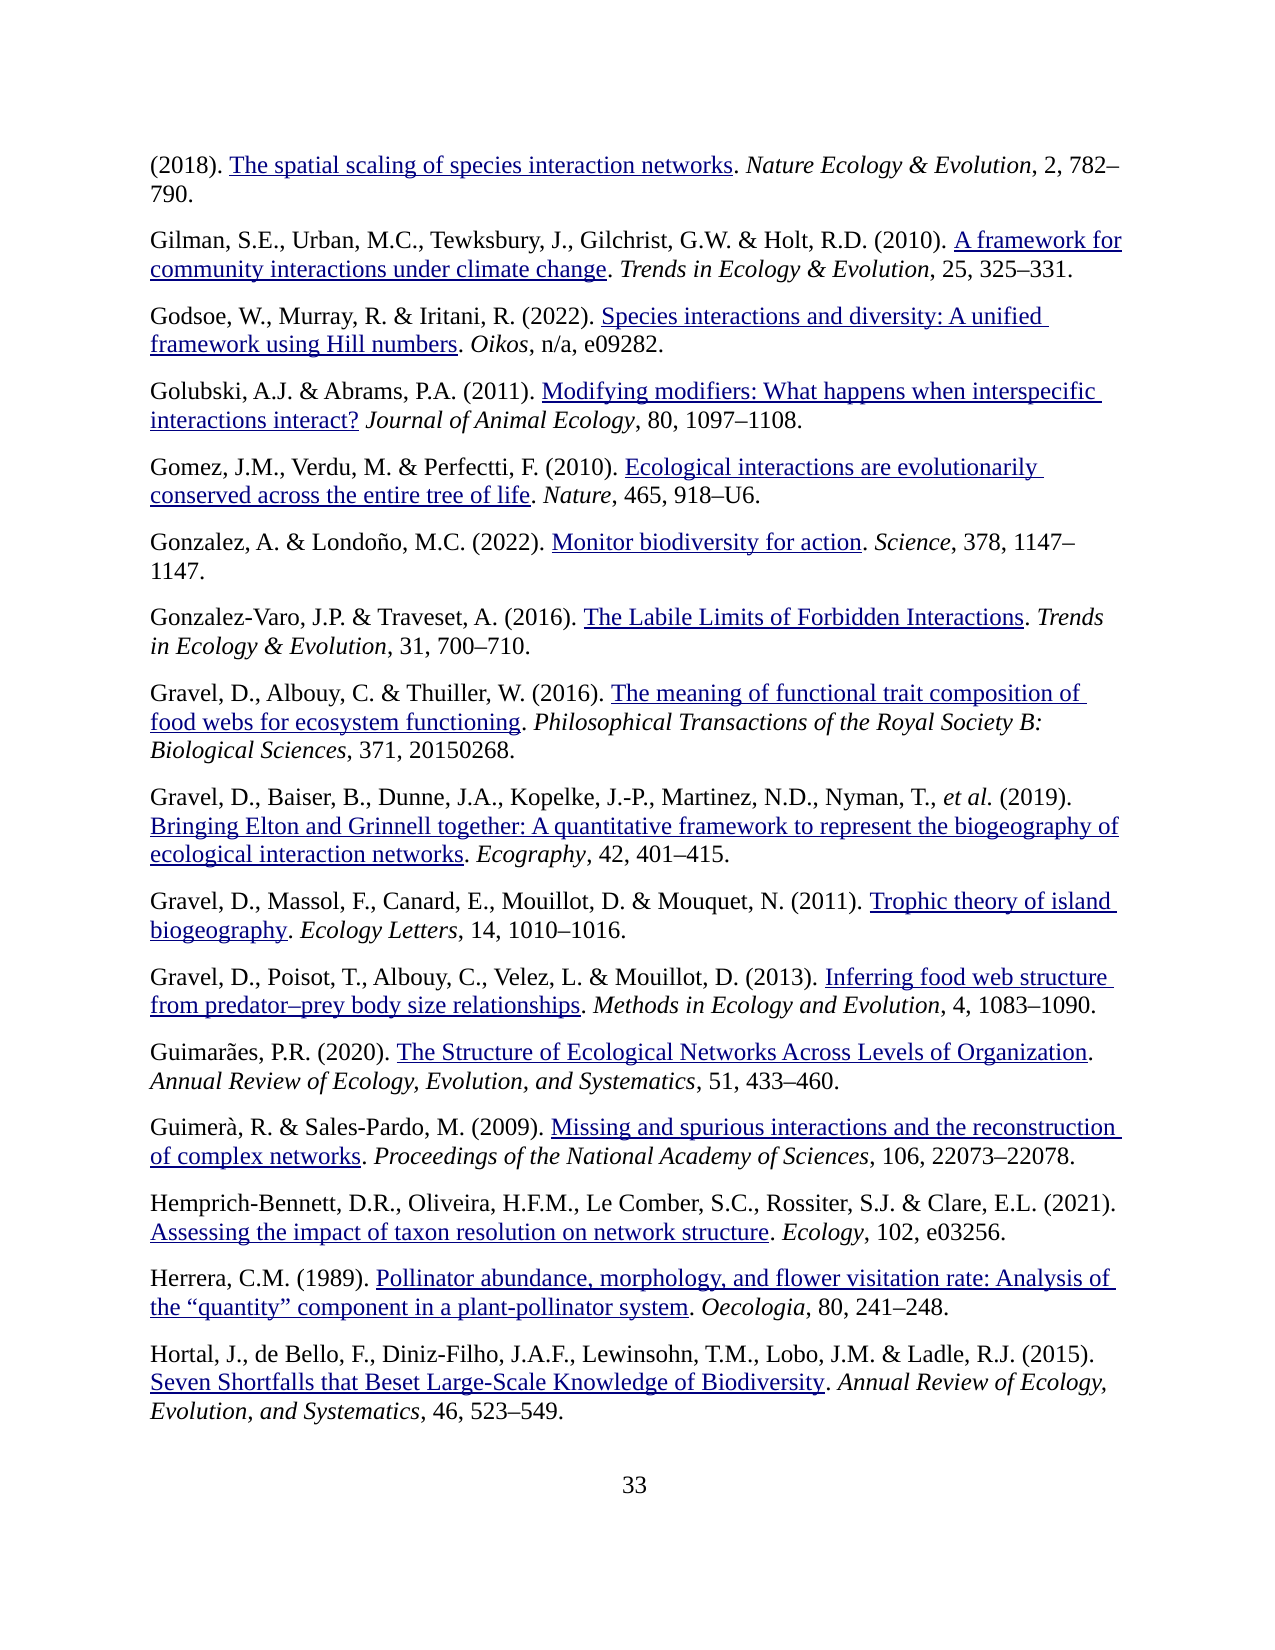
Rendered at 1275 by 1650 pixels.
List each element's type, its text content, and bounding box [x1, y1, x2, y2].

text Gonzalez, A. & Londoño, M.C. (2022). Monitor biodiversity for action. Science, 378, 1147–1147. [150, 527, 1125, 584]
text Gravel, D., Poisot, T., Albouy, C., Velez, L. & Mouillot, D. (2013). Inferring food web structure from predator–prey body size relationships. Methods in Ecology and Evolution, 4, 1083–1090. [150, 962, 1125, 1019]
text Gravel, D., Baiser, B., Dunne, J.A., Kopelke, J.-P., Martinez, N.D., Nyman, T., et al. (2019). Bringing Elton and Grinnell together: A quantitative framework to represent the biogeography of ecological interaction networks. Ecography, 42, 401–415. [150, 782, 1125, 868]
text Gonzalez-Varo, J.P. & Traveset, A. (2016). The Labile Limits of Forbidden Interactions. Trends in Ecology & Evolution, 31, 700–710. [150, 602, 1125, 660]
text Godsoe, W., Murray, R. & Iritani, R. (2022). Species interactions and diversity: A unified framework using Hill numbers. Oikos, n/a, e09282. [150, 301, 1125, 358]
text Gomez, J.M., Verdu, M. & Perfectti, F. (2010). Ecological interactions are evolutionarily conserved across the entire tree of life. Nature, 465, 918–U6. [150, 452, 1125, 509]
text Golubski, A.J. & Abrams, P.A. (2011). Modifying modifiers: What happens when interspecific interactions interact? Journal of Animal Ecology, 80, 1097–1108. [150, 376, 1125, 434]
text (2018). The spatial scaling of species interaction networks. Nature Ecology & Evolution, 2, 782–790. [150, 150, 1125, 207]
text Herrera, C.M. (1989). Pollinator abundance, morphology, and flower visitation rate: Analysis of the “quantity” component in a plant-pollinator system. Oecologia, 80, 241–248. [150, 1263, 1125, 1321]
text Gilman, S.E., Urban, M.C., Tewksbury, J., Gilchrist, G.W. & Holt, R.D. (2010). A framework for community interactions under climate change. Trends in Ecology & Evolution, 25, 325–331. [150, 225, 1125, 283]
text Gravel, D., Massol, F., Canard, E., Mouillot, D. & Mouquet, N. (2011). Trophic theory of island biogeography. Ecology Letters, 14, 1010–1016. [150, 886, 1125, 944]
text Hemprich-Bennett, D.R., Oliveira, H.F.M., Le Comber, S.C., Rossiter, S.J. & Clare, E.L. (2021). Assessing the impact of taxon resolution on network structure. Ecology, 102, e03256. [150, 1188, 1125, 1245]
text Guimarães, P.R. (2020). The Structure of Ecological Networks Across Levels of Organization. Annual Review of Ecology, Evolution, and Systematics, 51, 433–460. [150, 1037, 1125, 1094]
text Gravel, D., Albouy, C. & Thuiller, W. (2016). The meaning of functional trait composition of food webs for ecosystem functioning. Philosophical Transactions of the Royal Society B: Biological Sciences, 371, 20150268. [150, 678, 1125, 764]
text Guimerà, R. & Sales-Pardo, M. (2009). Missing and spurious interactions and the reconstruction of complex networks. Proceedings of the National Academy of Sciences, 106, 22073–22078. [150, 1112, 1125, 1170]
text Hortal, J., de Bello, F., Diniz-Filho, J.A.F., Lewinsohn, T.M., Lobo, J.M. & Ladle, R.J. (2015). Seven Shortfalls that Beset Large-Scale Knowledge of Biodiversity. Annual Review of Ecology, Evolution, and Systematics, 46, 523–549. [150, 1339, 1125, 1425]
